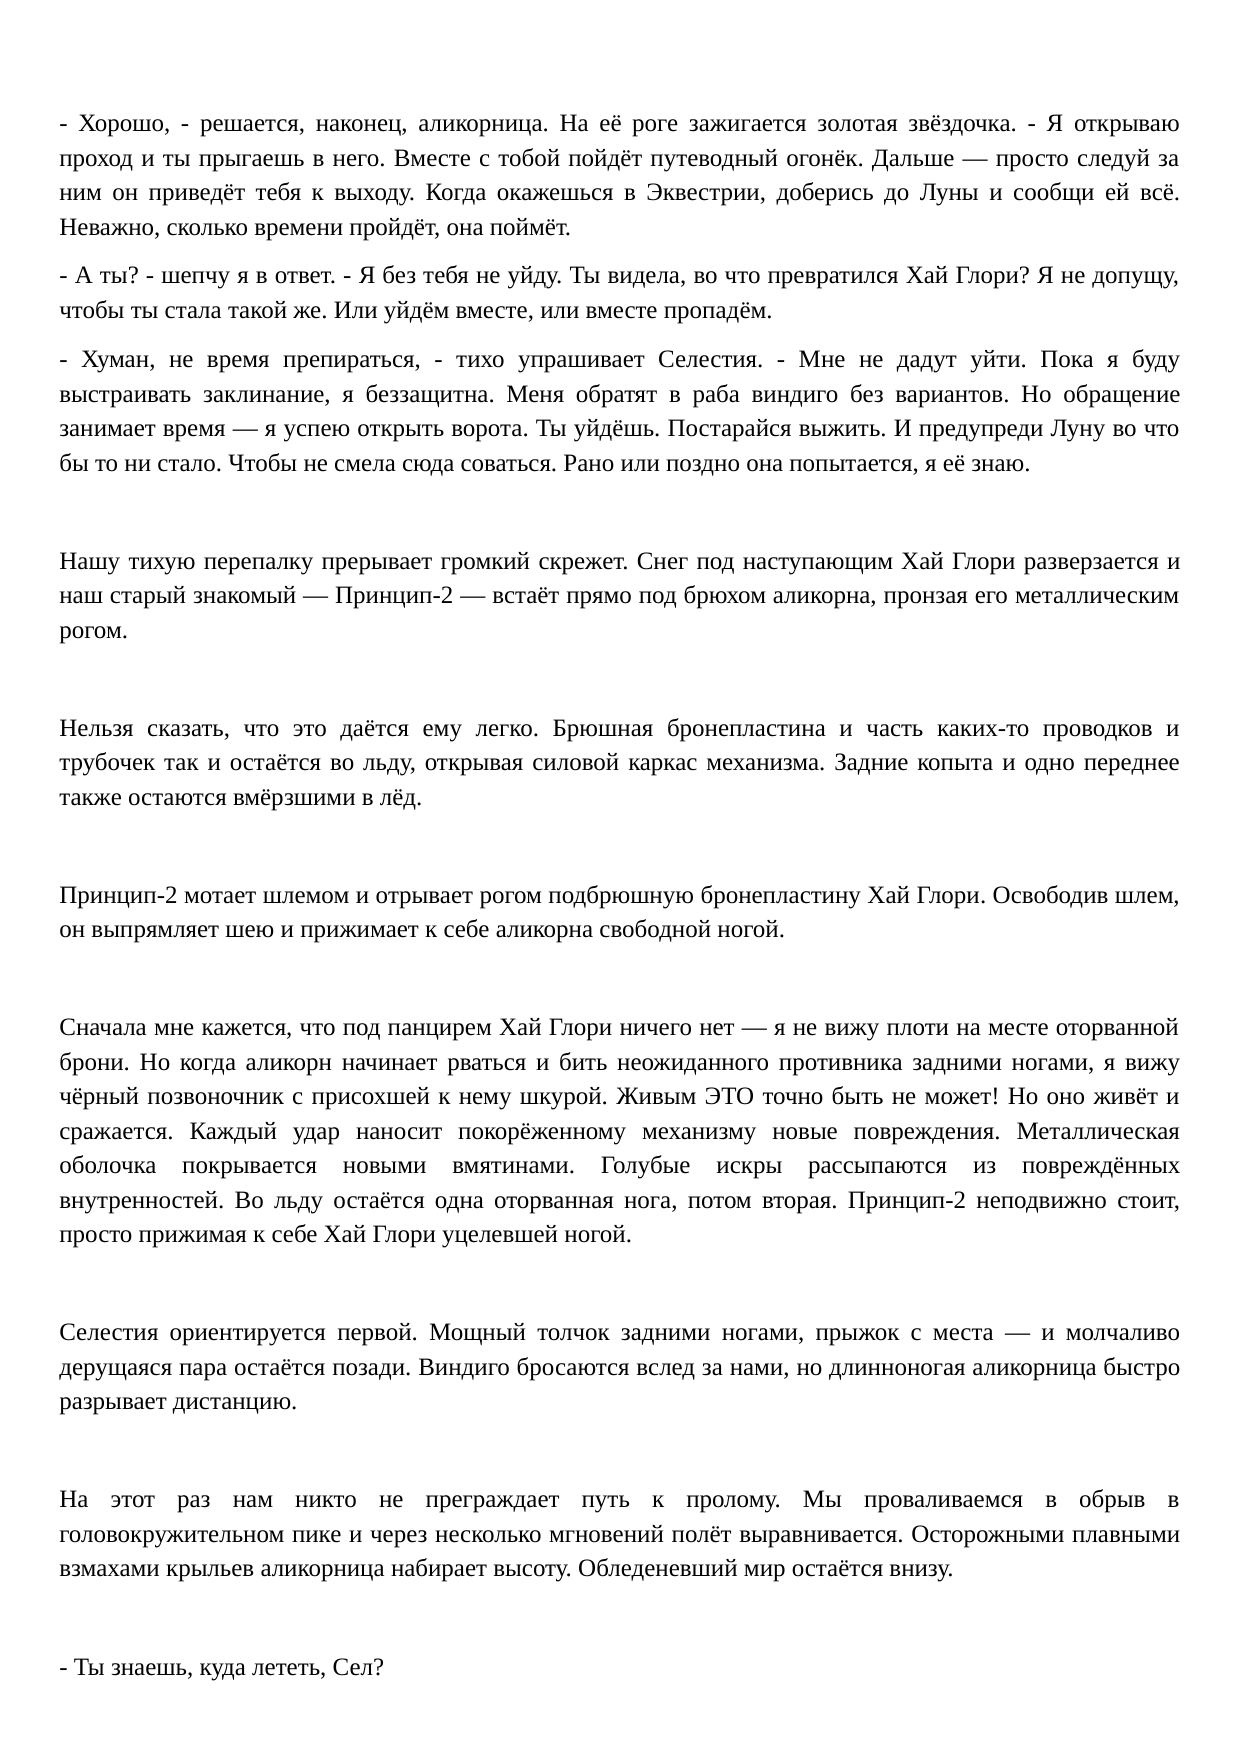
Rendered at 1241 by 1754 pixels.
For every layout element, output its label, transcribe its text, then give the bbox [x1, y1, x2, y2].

text - Хорошо, - решается, наконец, аликорница. На её роге зажигается золотая звёздочка. - Я открываю проход и ты прыгаешь в него. Вместе с тобой пойдёт путеводный огонёк. Дальше — просто следуй за ним он приведёт тебя к выходу. Когда окажешься в Эквестрии, доберись до Луны и сообщи ей всё. Неважно, сколько времени пройдёт, она поймёт. [59, 108, 1181, 240]
text Принцип-2 мотает шлемом и отрывает рогом подбрюшную бронепластину Хай Глори. Освободив шлем, он выпрямляет шею и прижимает к себе аликорна свободной ногой. [59, 880, 1181, 943]
text На этот раз нам никто не преграждает путь к пролому. Мы проваливаемся в обрыв в головокружительном пике и через несколько мгновений полёт выравнивается. Осторожными плавными взмахами крыльев аликорница набирает высоту. Обледеневший мир остаётся внизу. [59, 1484, 1181, 1582]
text Селестия ориентируется первой. Мощный толчок задними ногами, прыжок с места — и молчаливо дерущаяся пара остаётся позади. Виндиго бросаются вслед за нами, но длинноногая аликорница быстро разрывает дистанцию. [59, 1317, 1181, 1415]
text - А ты? - шепчу я в ответ. - Я без тебя не уйду. Ты видела, во что превратился Хай Глори? Я не допущу, чтобы ты стала такой же. Или уйдём вместе, или вместе пропадём. [59, 261, 1181, 324]
text Сначала мне кажется, что под панцирем Хай Глори ничего нет — я не вижу плоти на месте оторванной брони. Но когда аликорн начинает рваться и бить неожиданного противника задними ногами, я вижу чёрный позвоночник с присохшей к нему шкурой. Живым ЭТО точно быть не может! Но оно живёт и сражается. Каждый удар наносит покорёженному механизму новые повреждения. Металлическая оболочка покрывается новыми вмятинами. Голубые искры рассыпаются из повреждённых внутренностей. Во льду остаётся одна оторванная нога, потом вторая. Принцип-2 неподвижно стоит, просто прижимая к себе Хай Глори уцелевшей ногой. [59, 1012, 1181, 1248]
text Нашу тихую перепалку прерывает громкий скрежет. Снег под наступающим Хай Глори разверзается и наш старый знакомый — Принцип-2 — встаёт прямо под брюхом аликорна, пронзая его металлическим рогом. [59, 546, 1181, 643]
text - Хуман, не время препираться, - тихо упрашивает Селестия. - Мне не дадут уйти. Пока я буду выстраивать заклинание, я беззащитна. Меня обратят в раба виндиго без вариантов. Но обращение занимает время — я успею открыть ворота. Ты уйдёшь. Постарайся выжить. И предупреди Луну во что бы то ни стало. Чтобы не смела сюда соваться. Рано или поздно она попытается, я её знаю. [59, 344, 1181, 476]
text - Ты знаешь, куда лететь, Сел? [59, 1652, 1181, 1680]
text Нельзя сказать, что это даётся ему легко. Брюшная бронепластина и часть каких-то проводков и трубочек так и остаётся во льду, открывая силовой каркас механизма. Задние копыта и одно переднее также остаются вмёрзшими в лёд. [59, 713, 1181, 811]
